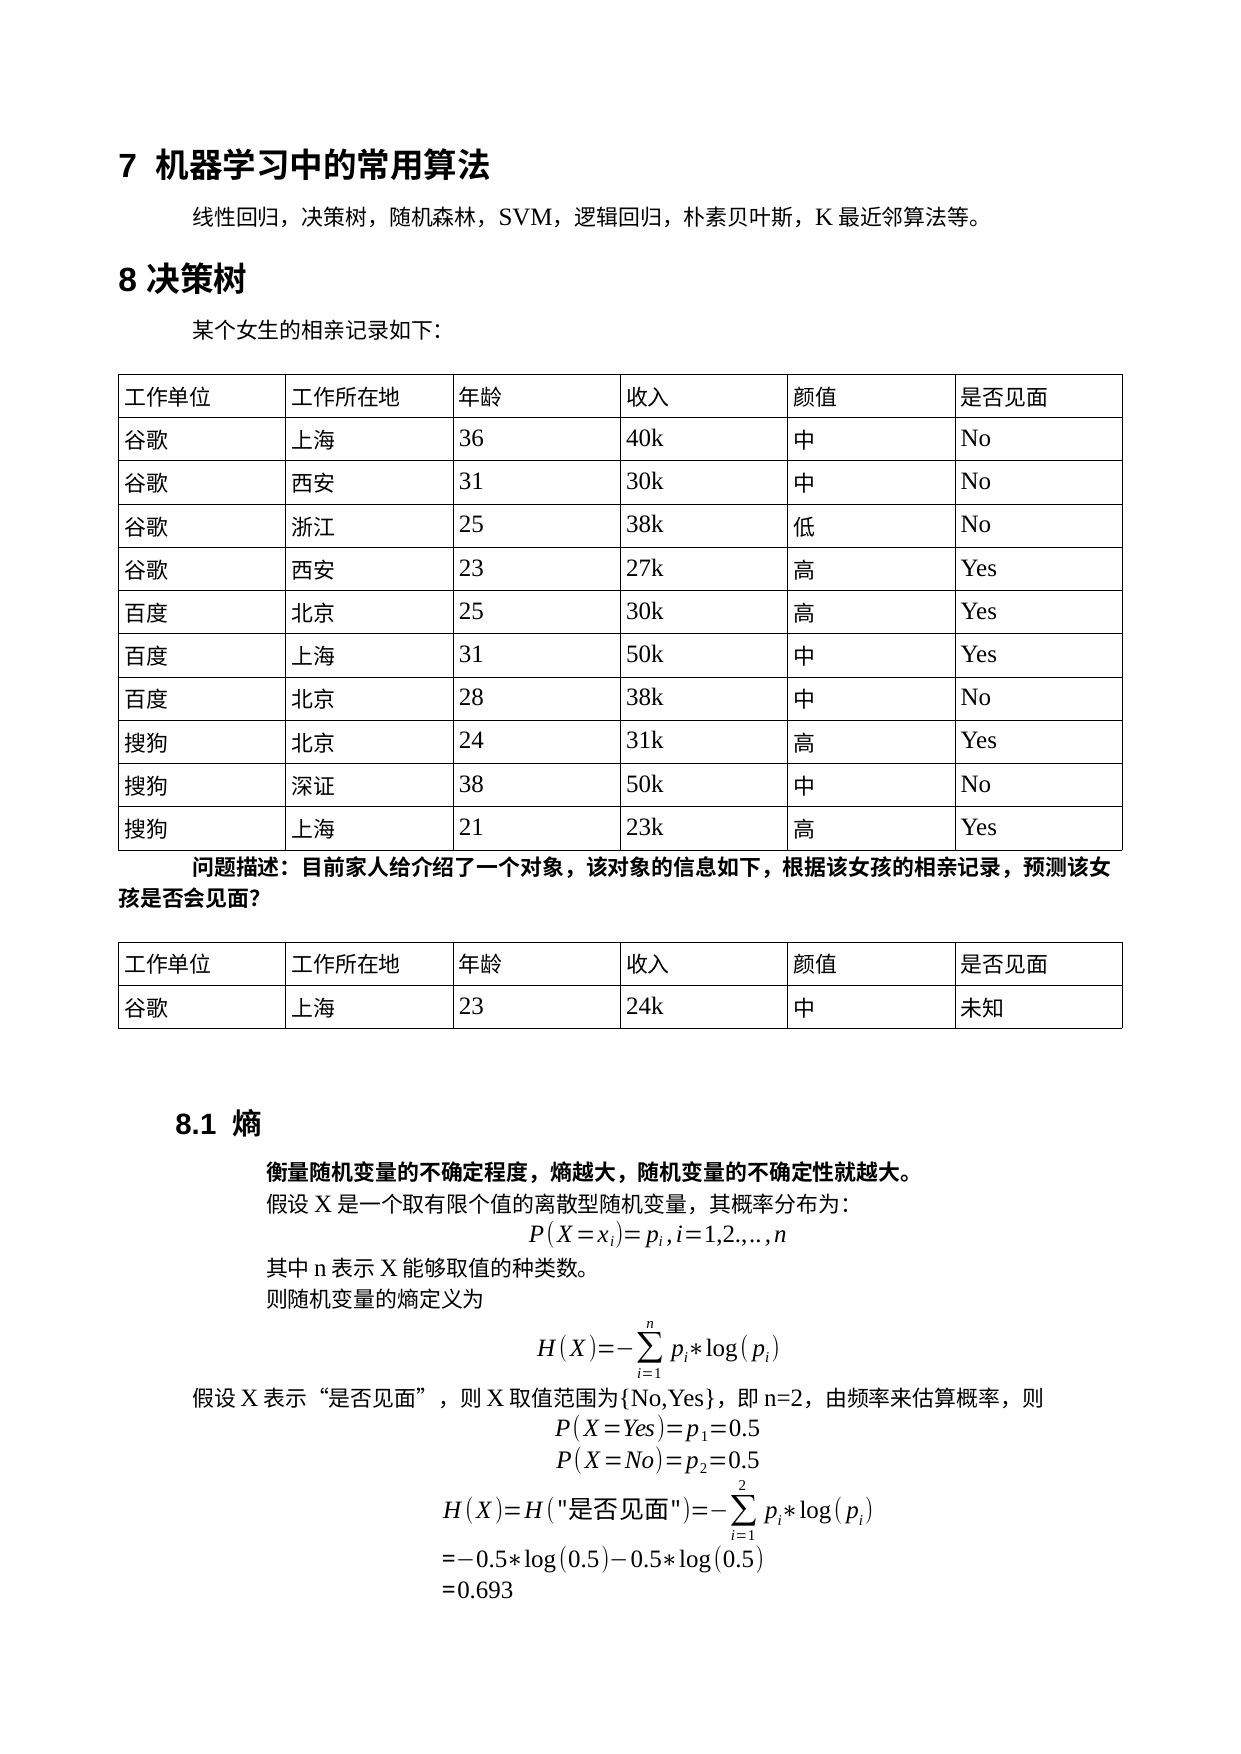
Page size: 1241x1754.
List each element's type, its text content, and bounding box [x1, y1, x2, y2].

table_cell Yes [956, 548, 1122, 590]
table_cell 23 [454, 548, 620, 590]
table_header 年龄 [454, 943, 620, 985]
table_cell No [956, 764, 1122, 806]
table_header 颜值 [788, 375, 955, 417]
table_cell 低 [788, 505, 955, 547]
table_cell 高 [788, 807, 955, 849]
table_cell 23 [454, 986, 620, 1028]
table_cell 西安 [286, 461, 453, 504]
table_cell 上海 [286, 634, 453, 677]
table_cell 38 [454, 764, 620, 806]
table_cell 27k [621, 548, 787, 590]
table_cell 30k [621, 461, 787, 504]
table_cell 上海 [286, 986, 453, 1028]
table_cell 搜狗 [119, 764, 285, 806]
table_header 工作所在地 [286, 943, 453, 985]
table_header 工作单位 [119, 943, 285, 985]
table_cell 谷歌 [119, 418, 285, 460]
table_cell 谷歌 [119, 505, 285, 547]
table_cell 38k [621, 678, 787, 720]
text 假设X是一个取有限个值的离散型随机变量，其概率分布为： [192, 1187, 1122, 1219]
table_cell 38k [621, 505, 787, 547]
table_cell 高 [788, 721, 955, 763]
table_cell 30k [621, 591, 787, 633]
table_cell 中 [788, 764, 955, 806]
table_cell Yes [956, 634, 1122, 677]
text 线性回归，决策树，随机森林，SVM，逻辑回归，朴素贝叶斯，K最近邻算法等。 [118, 200, 1122, 232]
text 其中n表示X能够取值的种类数。 [192, 1251, 1122, 1282]
table_cell 上海 [286, 418, 453, 460]
table_header 工作单位 [119, 375, 285, 417]
table_cell 中 [788, 461, 955, 504]
table_cell 谷歌 [119, 548, 285, 590]
table_cell 北京 [286, 721, 453, 763]
table_cell 31 [454, 634, 620, 677]
text 则随机变量的熵定义为 [192, 1282, 1122, 1314]
table_cell 24k [621, 986, 787, 1028]
table_cell 23k [621, 807, 787, 849]
subtitle 7 机器学习中的常用算法 [118, 139, 1122, 187]
table_cell No [956, 678, 1122, 720]
table_cell 31 [454, 461, 620, 504]
table_cell 高 [788, 548, 955, 590]
table_cell No [956, 505, 1122, 547]
table_cell 中 [788, 418, 955, 460]
text 假设X表示“是否见面”，则X取值范围为{No,Yes}，即n=2，由频率来估算概率，则 [192, 1381, 1122, 1413]
table_cell 百度 [119, 634, 285, 677]
table_cell 24 [454, 721, 620, 763]
table_cell 西安 [286, 548, 453, 590]
table_header 年龄 [454, 375, 620, 417]
table_header 工作所在地 [286, 375, 453, 417]
table_cell 28 [454, 678, 620, 720]
table_cell 31k [621, 721, 787, 763]
table_cell 搜狗 [119, 721, 285, 763]
table_cell 谷歌 [119, 986, 285, 1028]
table_cell No [956, 461, 1122, 504]
table_cell 25 [454, 591, 620, 633]
table_cell 高 [788, 591, 955, 633]
table_header 收入 [621, 943, 787, 985]
table_header 是否见面 [956, 375, 1122, 417]
table_cell 百度 [119, 678, 285, 720]
table_cell 25 [454, 505, 620, 547]
subtitle 8 决策树 [118, 252, 1122, 301]
table_cell Yes [956, 807, 1122, 849]
table_cell 上海 [286, 807, 453, 849]
table_cell 北京 [286, 678, 453, 720]
subtitle 8.1 熵 [118, 1100, 1122, 1143]
table_cell Yes [956, 591, 1122, 633]
table_cell 北京 [286, 591, 453, 633]
text 衡量随机变量的不确定程度，熵越大，随机变量的不确定性就越大。 [192, 1155, 1122, 1187]
table_cell 50k [621, 764, 787, 806]
table_cell 中 [788, 634, 955, 677]
table_cell 深证 [286, 764, 453, 806]
table_cell Yes [956, 721, 1122, 763]
table_cell 中 [788, 986, 955, 1028]
table_cell 谷歌 [119, 461, 285, 504]
table_cell No [956, 418, 1122, 460]
table_cell 浙江 [286, 505, 453, 547]
table_cell 21 [454, 807, 620, 849]
table_cell 50k [621, 634, 787, 677]
table_header 收入 [621, 375, 787, 417]
text 某个女生的相亲记录如下： [118, 313, 1122, 345]
table_header 是否见面 [956, 943, 1122, 985]
table_cell 40k [621, 418, 787, 460]
table_cell 搜狗 [119, 807, 285, 849]
table_cell 中 [788, 678, 955, 720]
table_cell 百度 [119, 591, 285, 633]
table_cell 未知 [956, 986, 1122, 1028]
table_cell 36 [454, 418, 620, 460]
text 问题描述：目前家人给介绍了一个对象，该对象的信息如下，根据该女孩的相亲记录，预测该女孩是否会见面？ [118, 851, 1122, 913]
table_header 颜值 [788, 943, 955, 985]
